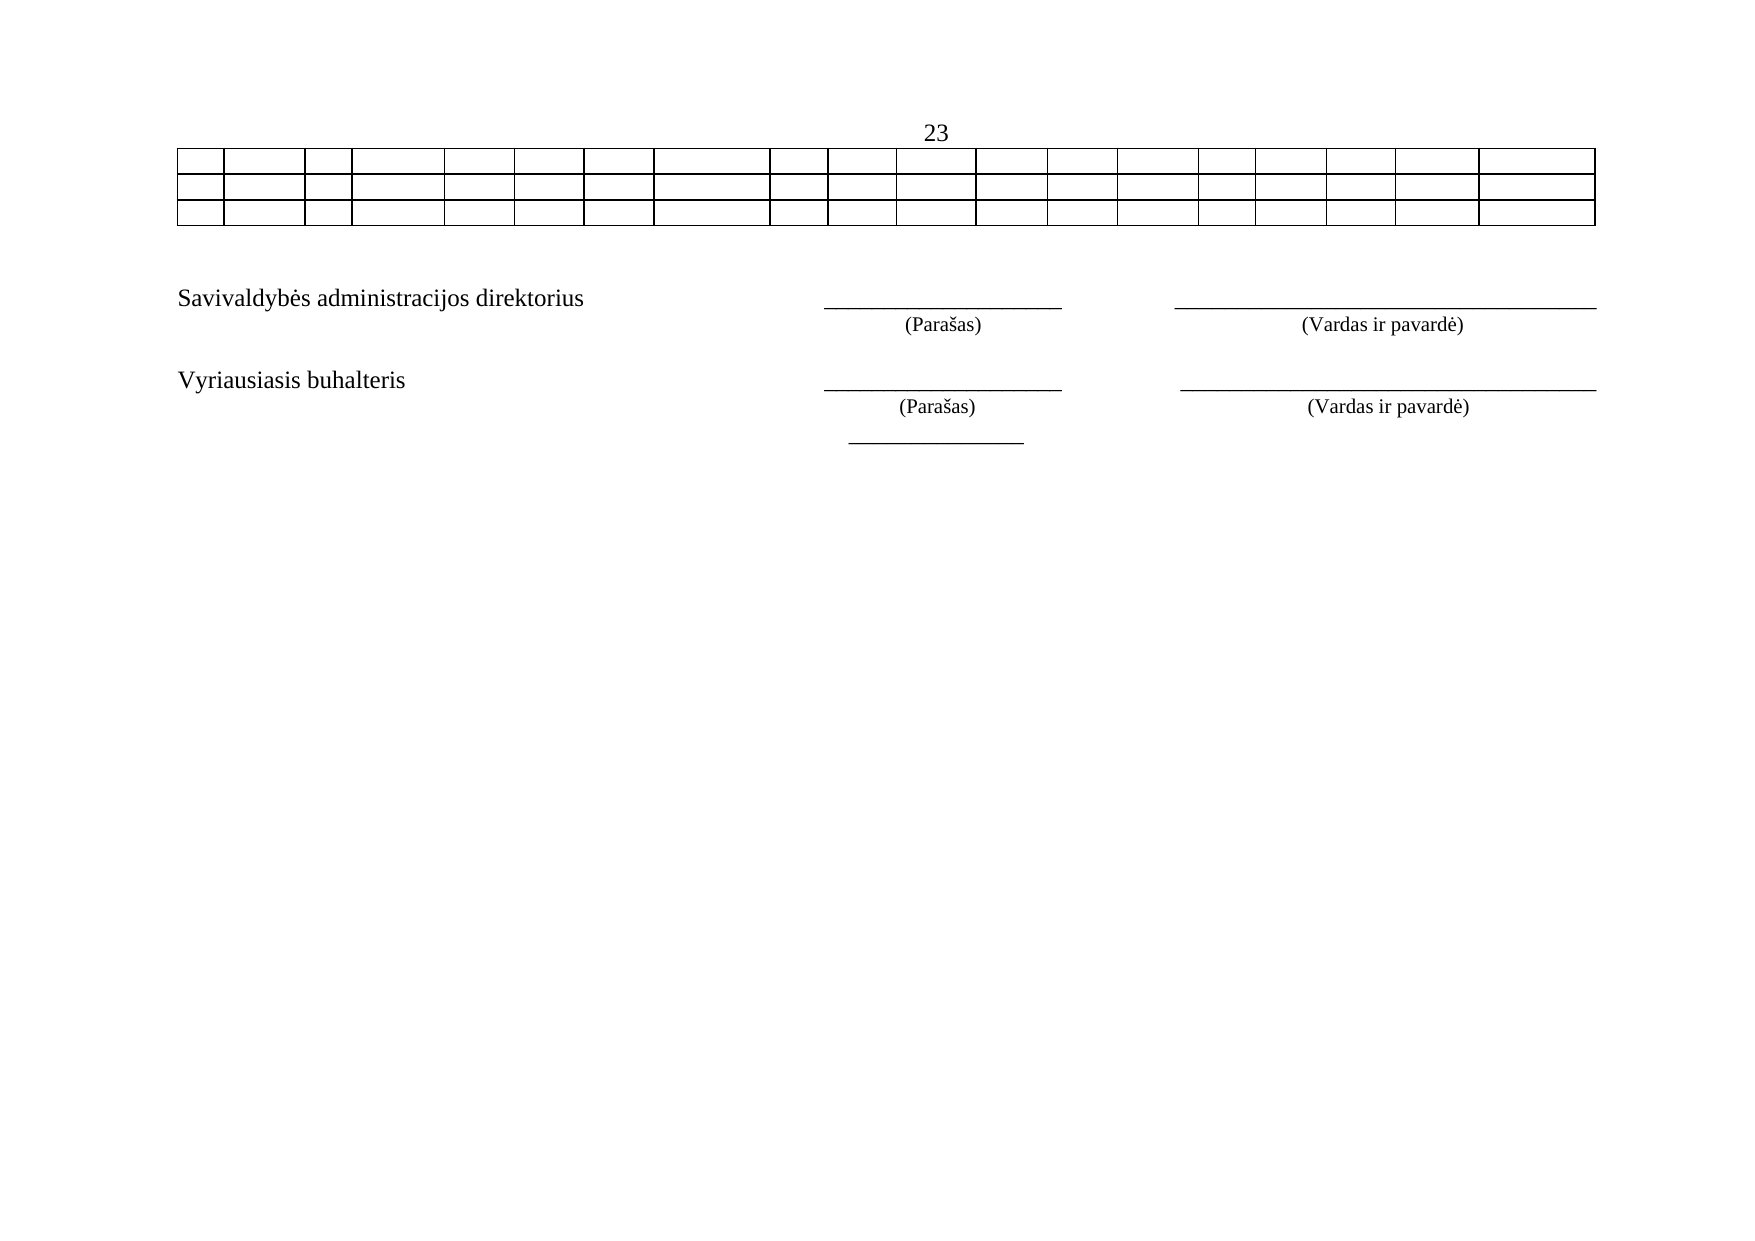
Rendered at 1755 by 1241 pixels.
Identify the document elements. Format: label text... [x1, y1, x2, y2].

table_cell [892, 175, 896, 199]
table_cell [1199, 149, 1203, 173]
table_cell [1396, 149, 1400, 173]
table_cell [510, 201, 514, 224]
table_cell [1322, 201, 1326, 224]
text Vyriausiasis buhalteris [177, 365, 1695, 394]
text ______________ [177, 418, 1695, 447]
table_cell [1113, 149, 1117, 173]
table_cell [1199, 201, 1203, 224]
table_cell [1327, 175, 1331, 199]
text (Parašas) (Vardas ir pavardė) [177, 312, 1695, 336]
table_cell [445, 201, 449, 224]
table_cell [1194, 149, 1198, 173]
table_cell [1322, 149, 1326, 173]
table_cell [440, 149, 444, 173]
table_cell [445, 149, 449, 173]
table_cell [1113, 201, 1117, 224]
table_cell [1048, 149, 1052, 173]
table_cell [897, 201, 901, 224]
table_cell [1043, 149, 1047, 173]
text (Parašas) (Vardas ir pavardė) [177, 394, 1695, 418]
table_cell [1322, 175, 1326, 199]
table_cell [892, 149, 896, 173]
table_cell [440, 175, 444, 199]
table_cell [1043, 201, 1047, 224]
table_cell [1194, 175, 1198, 199]
table_cell [445, 175, 449, 199]
table_cell [1251, 201, 1255, 224]
text Savivaldybės administracijos direktorius [177, 283, 1695, 312]
table_cell [1396, 175, 1400, 199]
table_cell [1251, 149, 1255, 173]
table_cell [1391, 201, 1395, 224]
table_cell [1048, 175, 1052, 199]
table_cell [510, 175, 514, 199]
table_cell [1048, 201, 1052, 224]
table_cell [1043, 175, 1047, 199]
table_cell [1251, 175, 1255, 199]
table_cell [1396, 201, 1400, 224]
table_cell [1113, 175, 1117, 199]
table_cell [510, 149, 514, 173]
table_cell [440, 201, 444, 224]
table_cell [1391, 149, 1395, 173]
table_cell [1327, 149, 1331, 173]
table_cell [1199, 175, 1203, 199]
table_cell [897, 149, 901, 173]
table_cell [897, 175, 901, 199]
table_cell [892, 201, 896, 224]
table_cell [1194, 201, 1198, 224]
table_cell [1391, 175, 1395, 199]
table_cell [1327, 201, 1331, 224]
